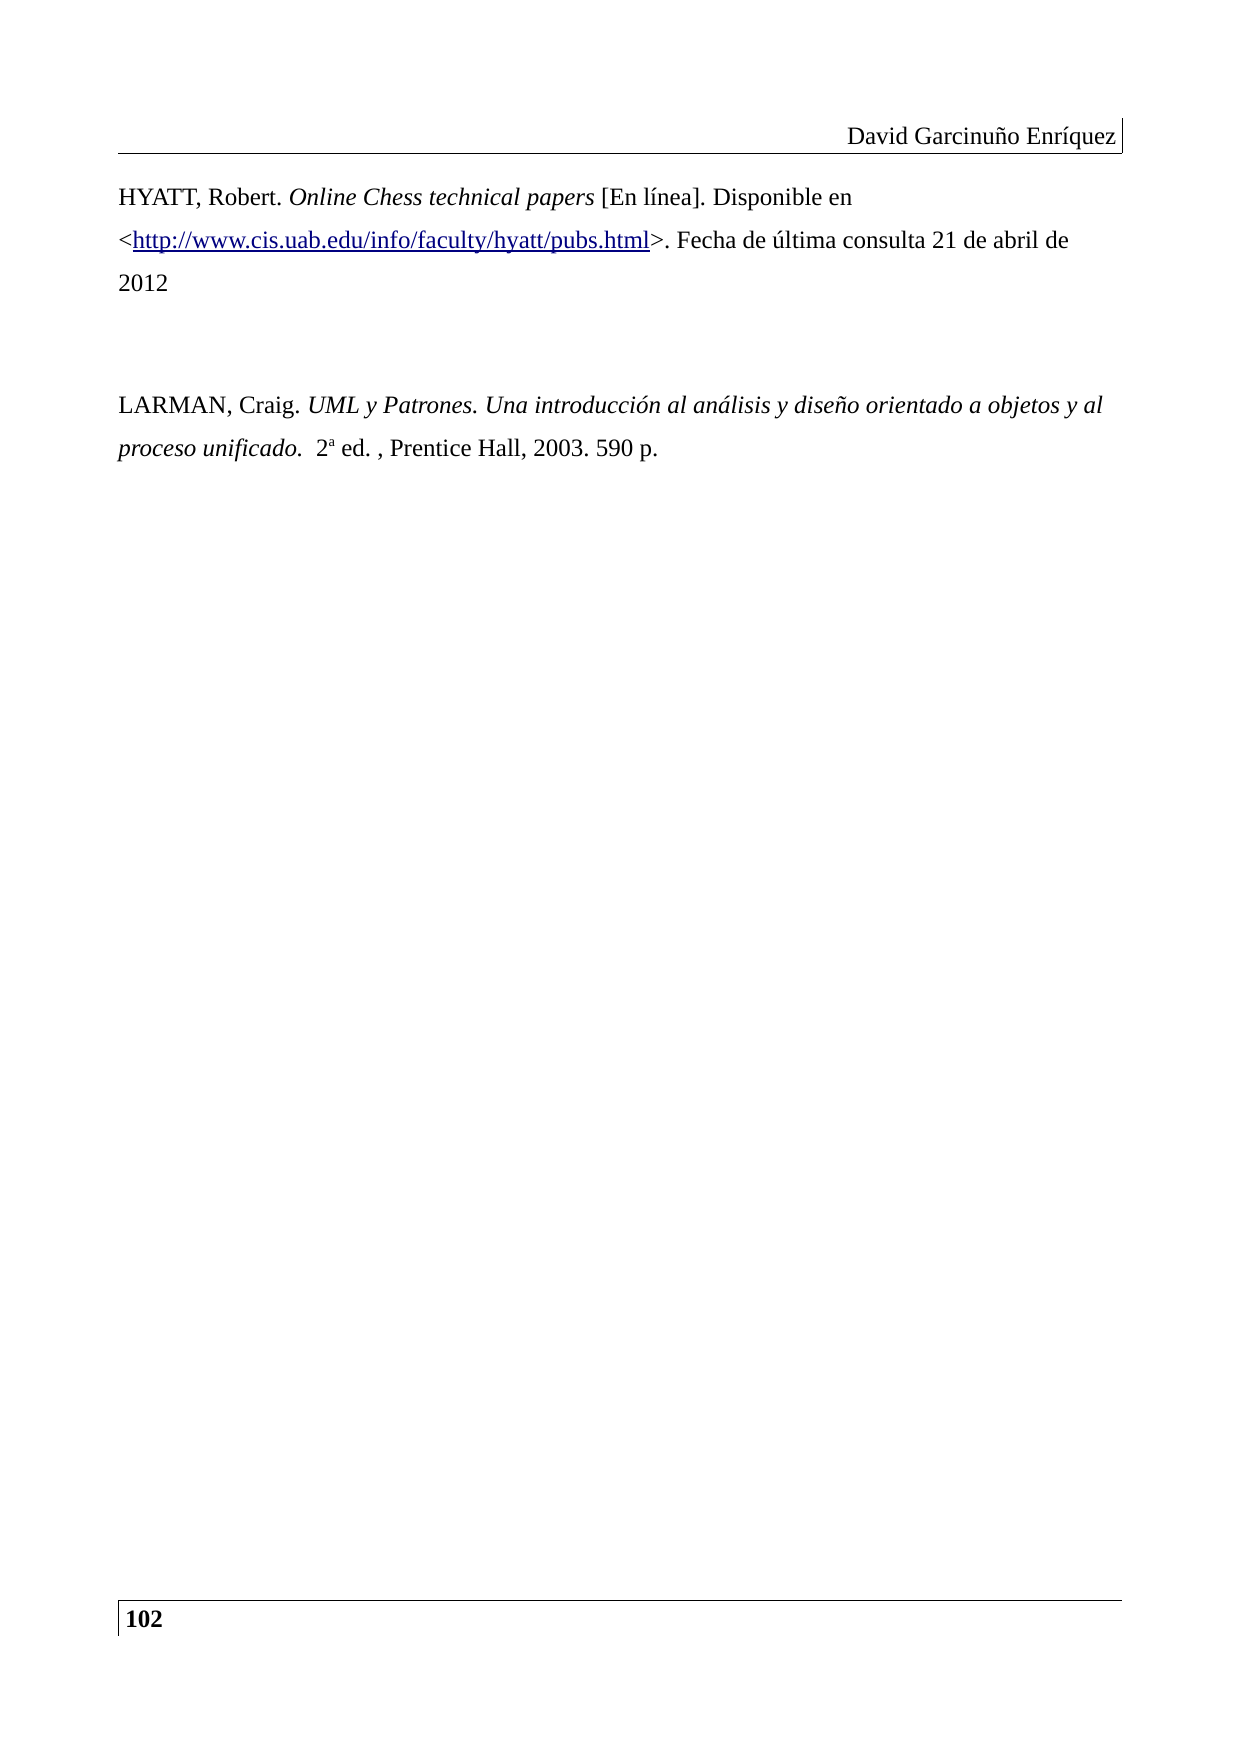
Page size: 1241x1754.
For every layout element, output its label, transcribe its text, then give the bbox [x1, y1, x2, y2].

text HYATT, Robert. Online Chess technical papers [En línea]. Disponible en <http://www.cis.uab.edu/info/faculty/hyatt/pubs.html>. Fecha de última consulta 21 de abril de 2012 [118, 182, 1122, 297]
text LARMAN, Craig. UML y Patrones. Una introducción al análisis y diseño orientado a objetos y al proceso unificado. 2a ed. , Prentice Hall, 2003. 590 p. [118, 390, 1122, 462]
